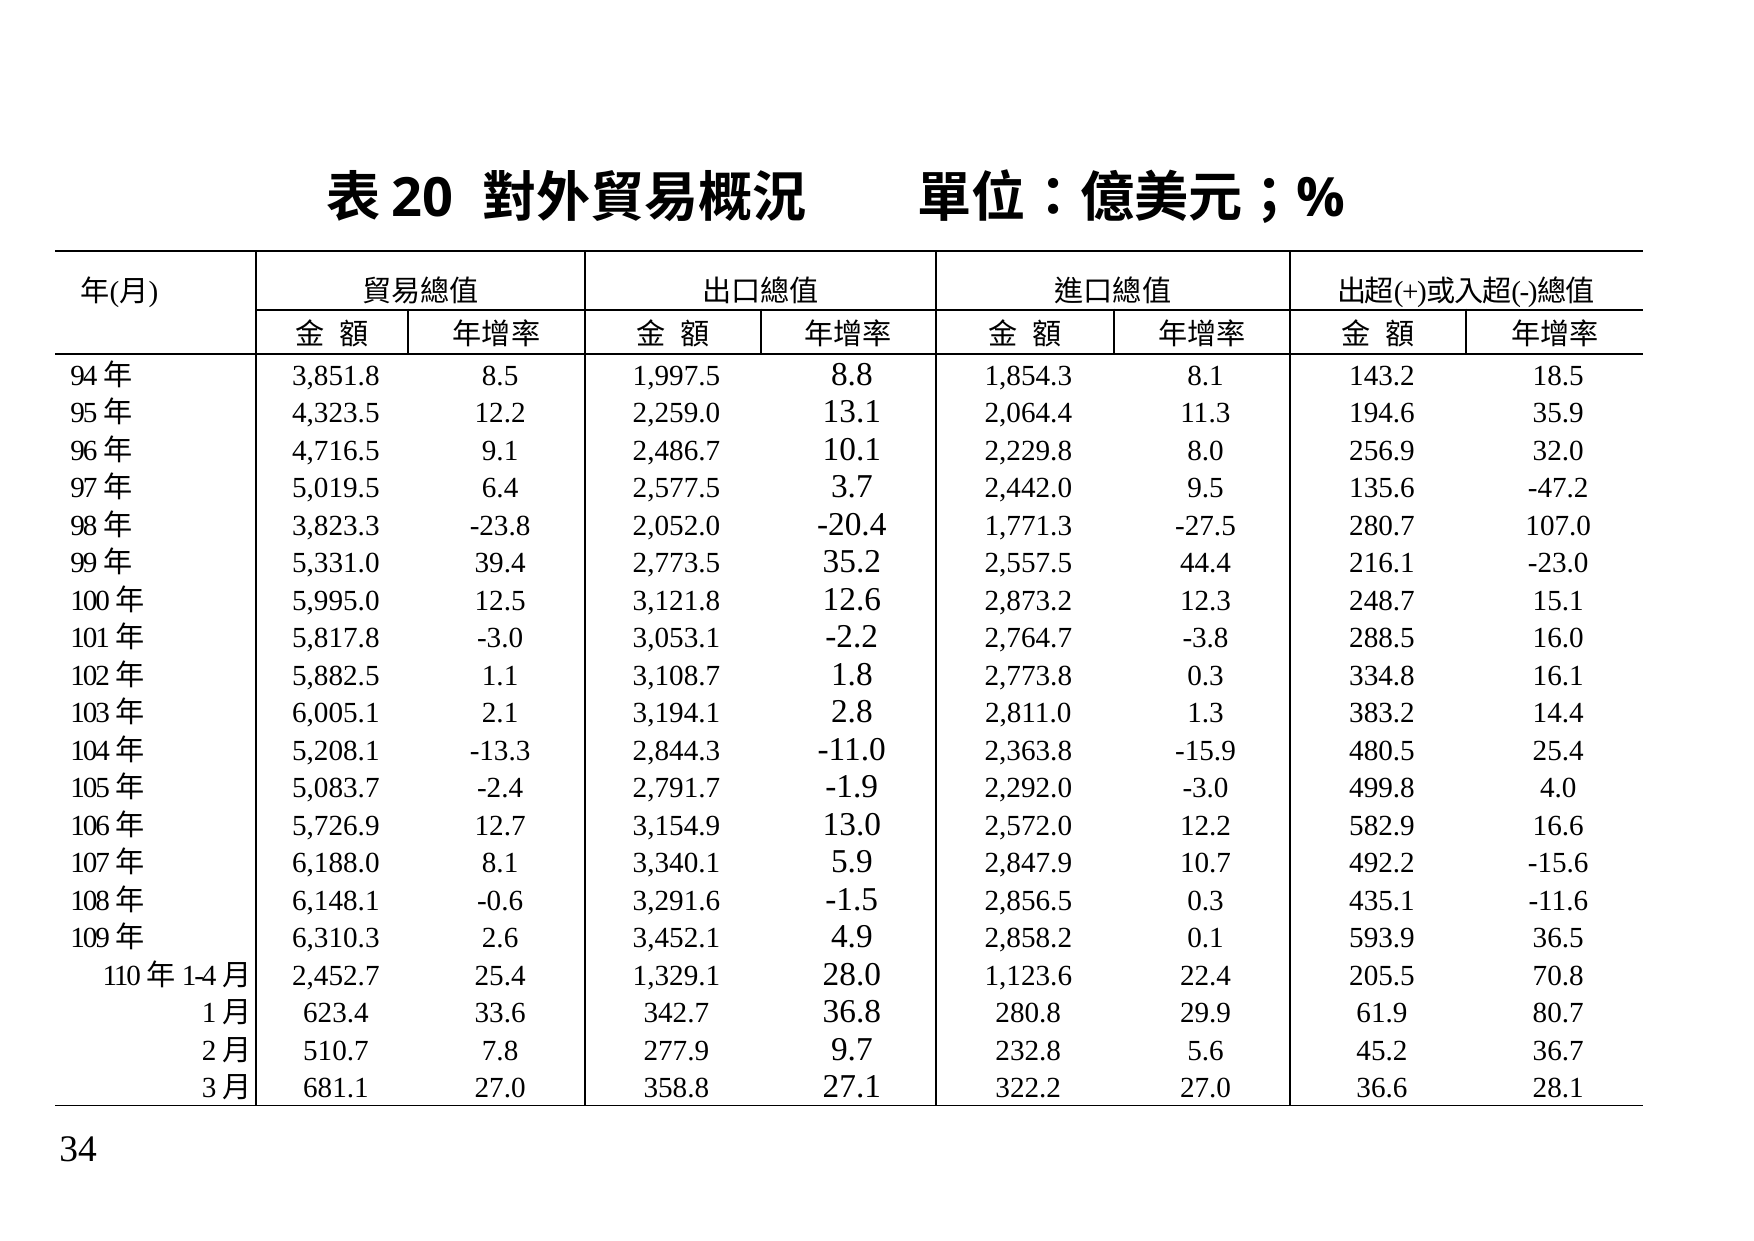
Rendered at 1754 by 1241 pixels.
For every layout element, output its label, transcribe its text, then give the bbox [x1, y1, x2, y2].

table_cell 1,997.5 2,259.0 2,486.7 2,577.5 2,052.0 2,773.5 3,121.8 3,053.1 3,108.7 3,194.1 2,844.3 2,791.7 3,154.9 3,340.1 3,291.6 3,452.1 1,329.1 342.7 277.9 358.8 [586, 355, 761, 1105]
table_header 年(月) [55, 252, 255, 308]
table_cell 金 額 [586, 311, 760, 353]
table_cell 8.5 12.2 9.1 6.4 -23.8 39.4 12.5 -3.0 1.1 2.1 -13.3 -2.4 12.7 8.1 -0.6 2.6 25.4 33.6 7.8 27.0 [408, 355, 584, 1105]
table_cell 94年 95年 96年 97年 98年 99年 100年 101年 102年 103年 104年 105年 106年 107年 108年 109年 110年1-4月 1月 2月 3月 [55, 355, 255, 1105]
table_cell 年增率 [1467, 311, 1643, 353]
table_cell 金 額 [937, 311, 1113, 353]
table_cell 年增率 [762, 311, 935, 353]
table_header 出口總值 [586, 252, 935, 308]
table_cell 8.1 11.3 8.0 9.5 -27.5 44.4 12.3 -3.8 0.3 1.3 -15.9 -3.0 12.2 10.7 0.3 0.1 22.4 29.9 5.6 27.0 [1114, 355, 1289, 1105]
table_header 貿易總值 [257, 252, 584, 308]
table_cell 3,851.8 4,323.5 4,716.5 5,019.5 3,823.3 5,331.0 5,995.0 5,817.8 5,882.5 6,005.1 5,208.1 5,083.7 5,726.9 6,188.0 6,148.1 6,310.3 2,452.7 623.4 510.7 681.1 [257, 355, 408, 1105]
subtitle 表20 對外貿易概況 單位：億美元；% [59, 137, 1639, 249]
table_cell 金 額 [257, 311, 407, 353]
table_cell 1,854.3 2,064.4 2,229.8 2,442.0 1,771.3 2,557.5 2,873.2 2,764.7 2,773.8 2,811.0 2,363.8 2,292.0 2,572.0 2,847.9 2,856.5 2,858.2 1,123.6 280.8 232.8 322.2 [937, 355, 1113, 1105]
table_cell 年增率 [409, 311, 584, 353]
table_cell 8.8 13.1 10.1 3.7 -20.4 35.2 12.6 -2.2 1.8 2.8 -11.0 -1.9 13.0 5.9 -1.5 4.9 28.0 36.8 9.7 27.1 [761, 355, 935, 1105]
table_cell 年增率 [1115, 311, 1289, 353]
table_cell 143.2 194.6 256.9 135.6 280.7 216.1 248.7 288.5 334.8 383.2 480.5 499.8 582.9 492.2 435.1 593.9 205.5 61.9 45.2 36.6 [1291, 355, 1466, 1105]
table_cell 金 額 [1291, 311, 1465, 353]
table_cell 18.5 35.9 32.0 -47.2 107.0 -23.0 15.1 16.0 16.1 14.4 25.4 4.0 16.6 -15.6 -11.6 36.5 70.8 80.7 36.7 28.1 [1466, 355, 1643, 1105]
table_header 出超(+)或入超(-)總值 [1291, 252, 1643, 308]
table_cell [55, 309, 255, 353]
table_header 進口總值 [937, 252, 1289, 308]
